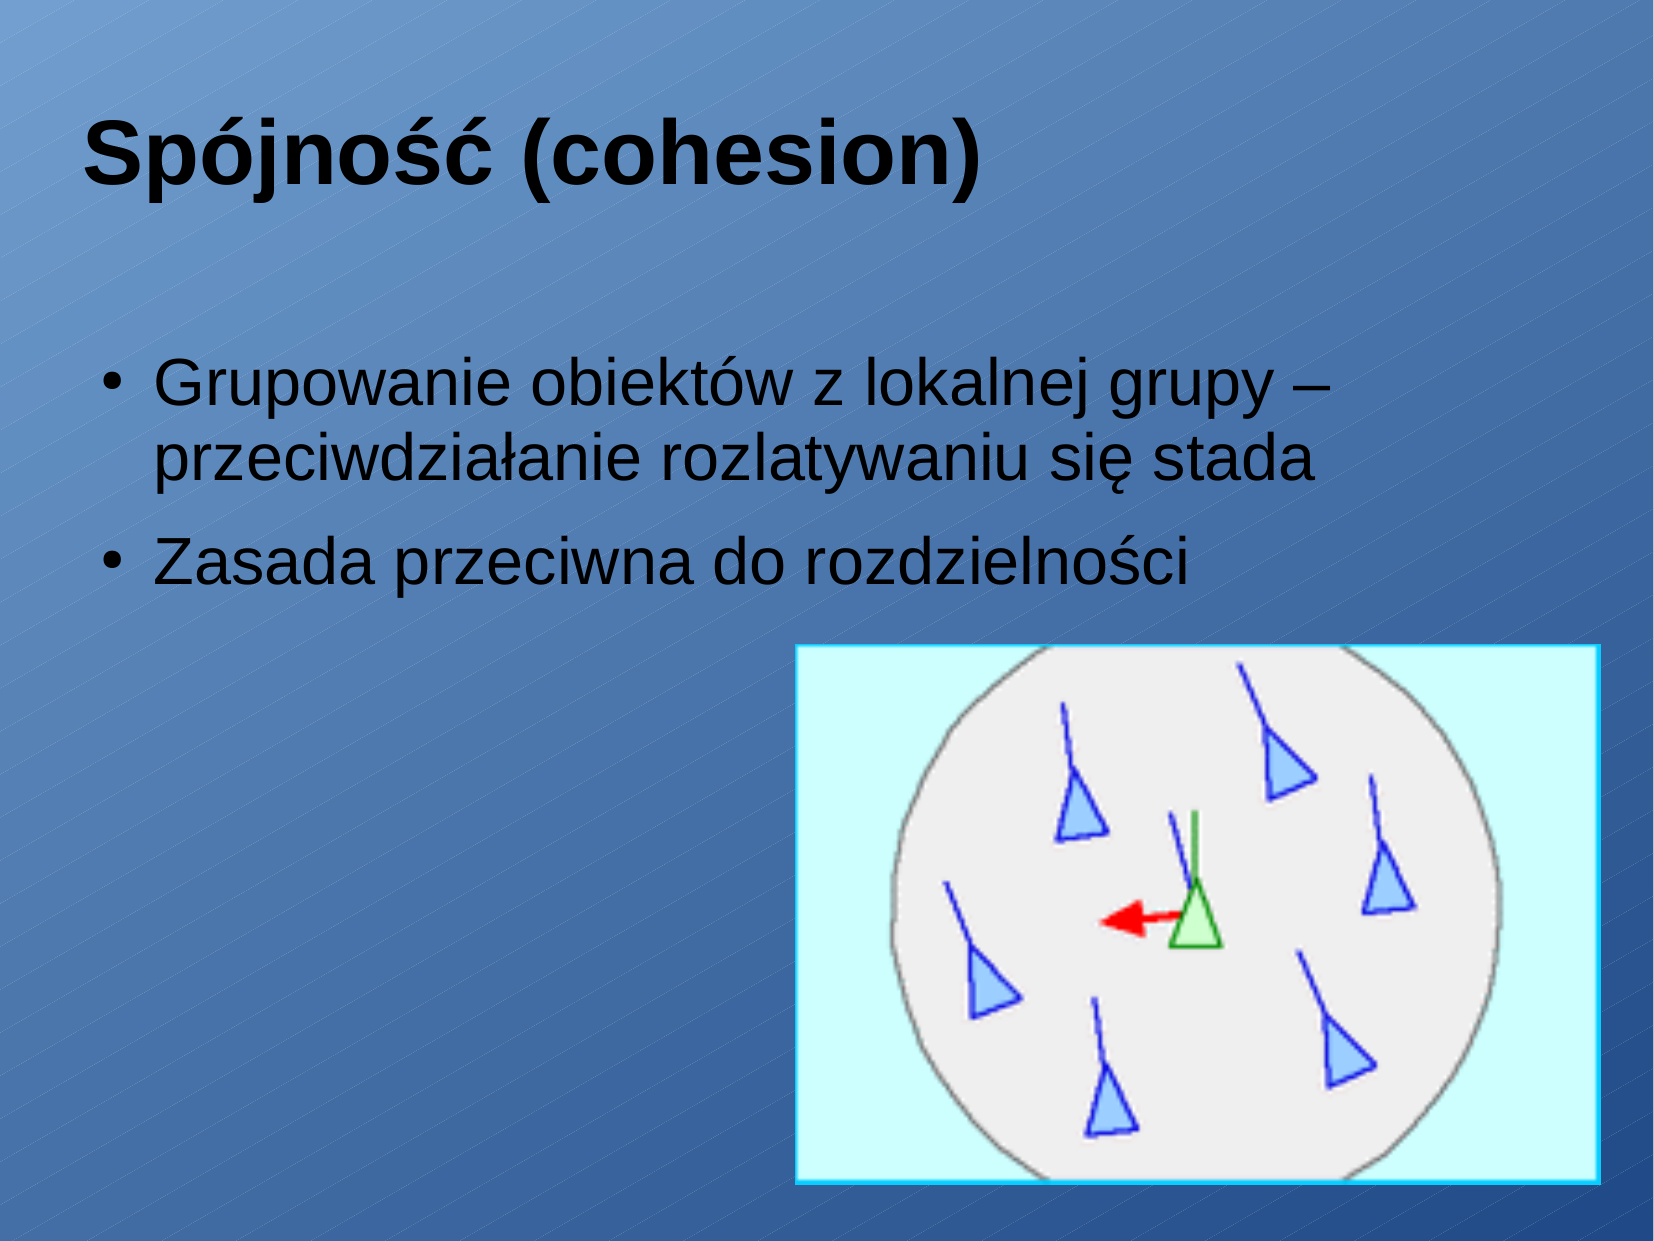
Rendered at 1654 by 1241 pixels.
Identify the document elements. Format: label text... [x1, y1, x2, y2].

list Grupowanie obiektów z lokalnej grupy – przeciwdziałanie rozlatywaniu się stada Zasada przeciwna do rozdzielności [82, 345, 1571, 1065]
picture [797, 646, 1597, 1181]
title Spójność (cohesion) [82, 49, 1571, 257]
